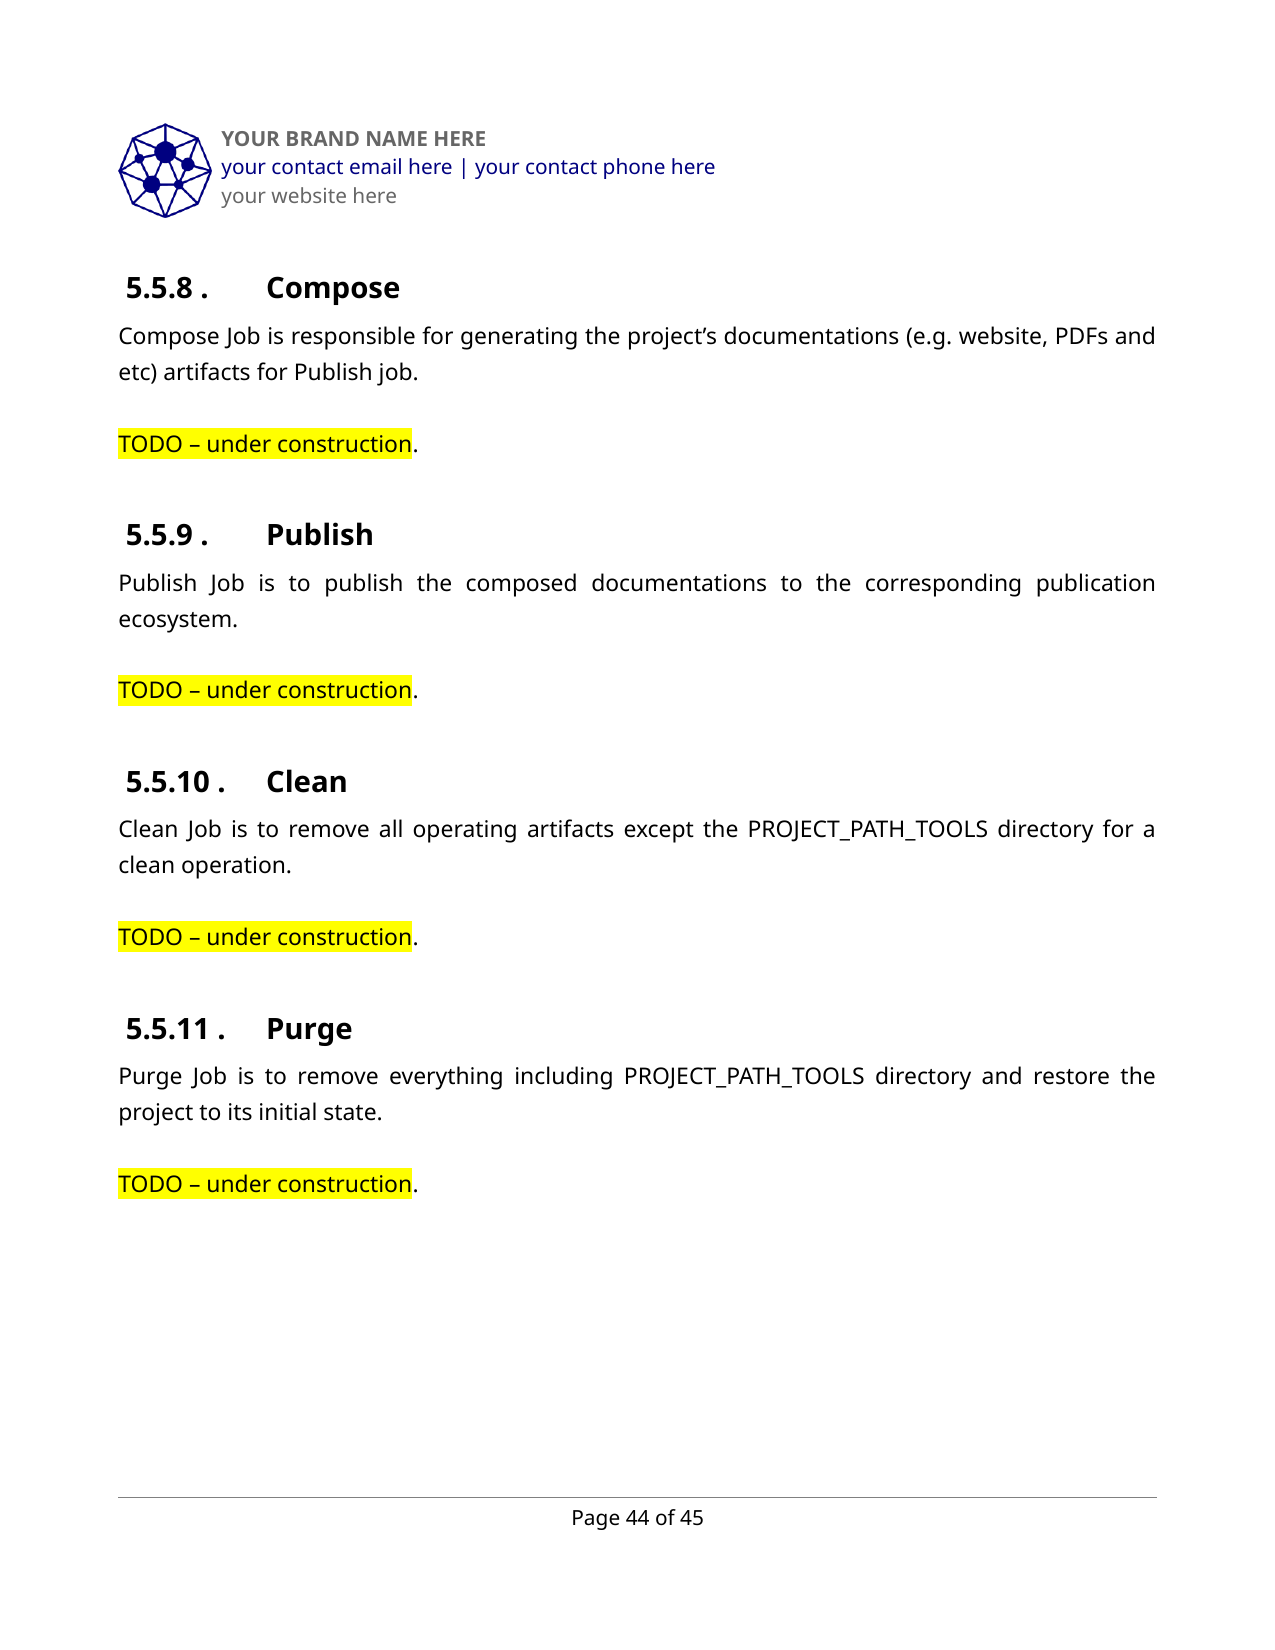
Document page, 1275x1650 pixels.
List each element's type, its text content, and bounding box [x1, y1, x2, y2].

text TODO – under construction. [118, 921, 1157, 952]
text Clean Job is to remove all operating artifacts except the PROJECT_PATH_TOOLS directory for a clean operation. [118, 813, 1157, 881]
subtitle Publish [118, 514, 1157, 554]
text Publish Job is to publish the composed documentations to the corresponding publication ecosystem. [118, 567, 1157, 634]
picture [118, 123, 212, 218]
text Compose Job is responsible for generating the project’s documentations (e.g. website, PDFs and etc) artifacts for Publish job. [118, 320, 1157, 387]
subtitle Purge [118, 1008, 1157, 1048]
text TODO – under construction. [118, 1168, 1157, 1199]
text Purge Job is to remove everything including PROJECT_PATH_TOOLS directory and restore the project to its initial state. [118, 1060, 1157, 1127]
text TODO – under construction. [118, 428, 1157, 459]
subtitle Clean [118, 761, 1157, 801]
text TODO – under construction. [118, 674, 1157, 706]
subtitle Compose [118, 267, 1157, 307]
